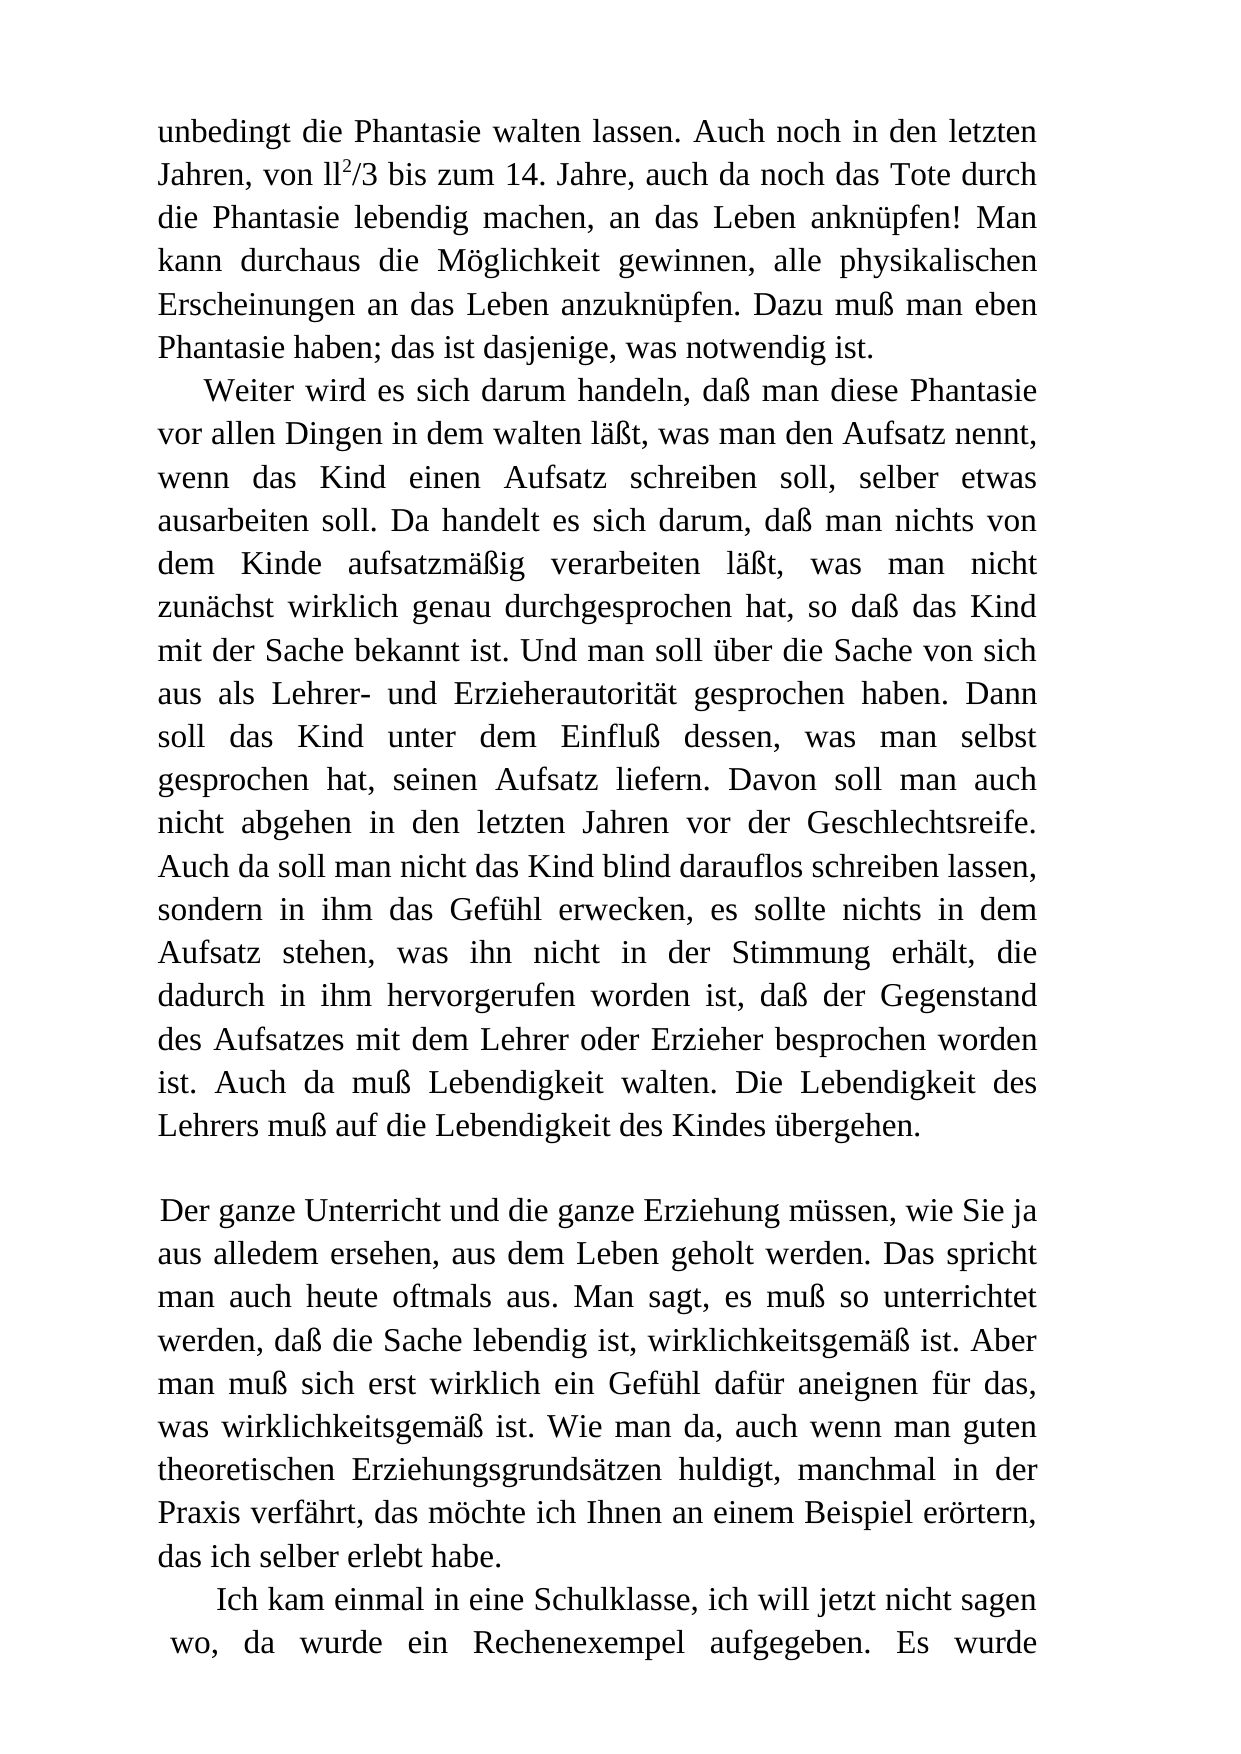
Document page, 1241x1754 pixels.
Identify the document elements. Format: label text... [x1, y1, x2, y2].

text Ich kam einmal in eine Schulklasse, ich will jetzt nicht sagen wo, da wurde ein Rechenexempel aufgegeben. Es wurde [170, 1579, 1038, 1661]
text Der ganze Unterricht und die ganze Erziehung müssen, wie Sie ja aus alledem ersehen, aus dem Leben geholt werden. Das spricht man auch heute oftmals aus. Man sagt, es muß so unterrichtet werden, daß die Sache lebendig ist, wirklichkeitsgemäß ist. Aber man muß sich erst wirklich ein Gefühl dafür aneignen für das, was wirklichkeitsgemäß ist. Wie man da, auch wenn man guten theoretischen Erziehungsgrundsätzen huldigt, manchmal in der Praxis verfährt, das möchte ich Ihnen an einem Beispiel erörtern, das ich selber erlebt habe. [157, 1190, 1038, 1574]
text unbedingt die Phantasie walten lassen. Auch noch in den letzten Jahren, von ll2/3 bis zum 14. Jahre, auch da noch das Tote durch die Phantasie lebendig machen, an das Leben anknüpfen! Man kann durchaus die Möglichkeit gewinnen, alle physikalischen Erscheinungen an das Leben anzuknüpfen. Dazu muß man eben Phantasie haben; das ist dasjenige, was notwendig ist. [157, 111, 1038, 366]
text Weiter wird es sich darum handeln, daß man diese Phantasie vor allen Dingen in dem walten läßt, was man den Aufsatz nennt, wenn das Kind einen Aufsatz schreiben soll, selber etwas ausarbeiten soll. Da handelt es sich darum, daß man nichts von dem Kinde aufsatzmäßig verarbeiten läßt, was man nicht zunächst wirklich genau durchgesprochen hat, so daß das Kind mit der Sache bekannt ist. Und man soll über die Sache von sich aus als Lehrer- und Erzieherautorität gesprochen haben. Dann soll das Kind unter dem Einfluß dessen, was man selbst gesprochen hat, seinen Aufsatz liefern. Davon soll man auch nicht abgehen in den letzten Jahren vor der Geschlechtsreife. Auch da soll man nicht das Kind blind darauflos schreiben lassen, sondern in ihm das Gefühl erwecken, es sollte nichts in dem Aufsatz stehen, was ihn nicht in der Stimmung erhält, die dadurch in ihm hervorgerufen worden ist, daß der Gegenstand des Aufsatzes mit dem Lehrer oder Erzieher besprochen worden ist. Auch da muß Lebendigkeit walten. Die Lebendigkeit des Lehrers muß auf die Lebendigkeit des Kindes übergehen. [157, 370, 1038, 1144]
